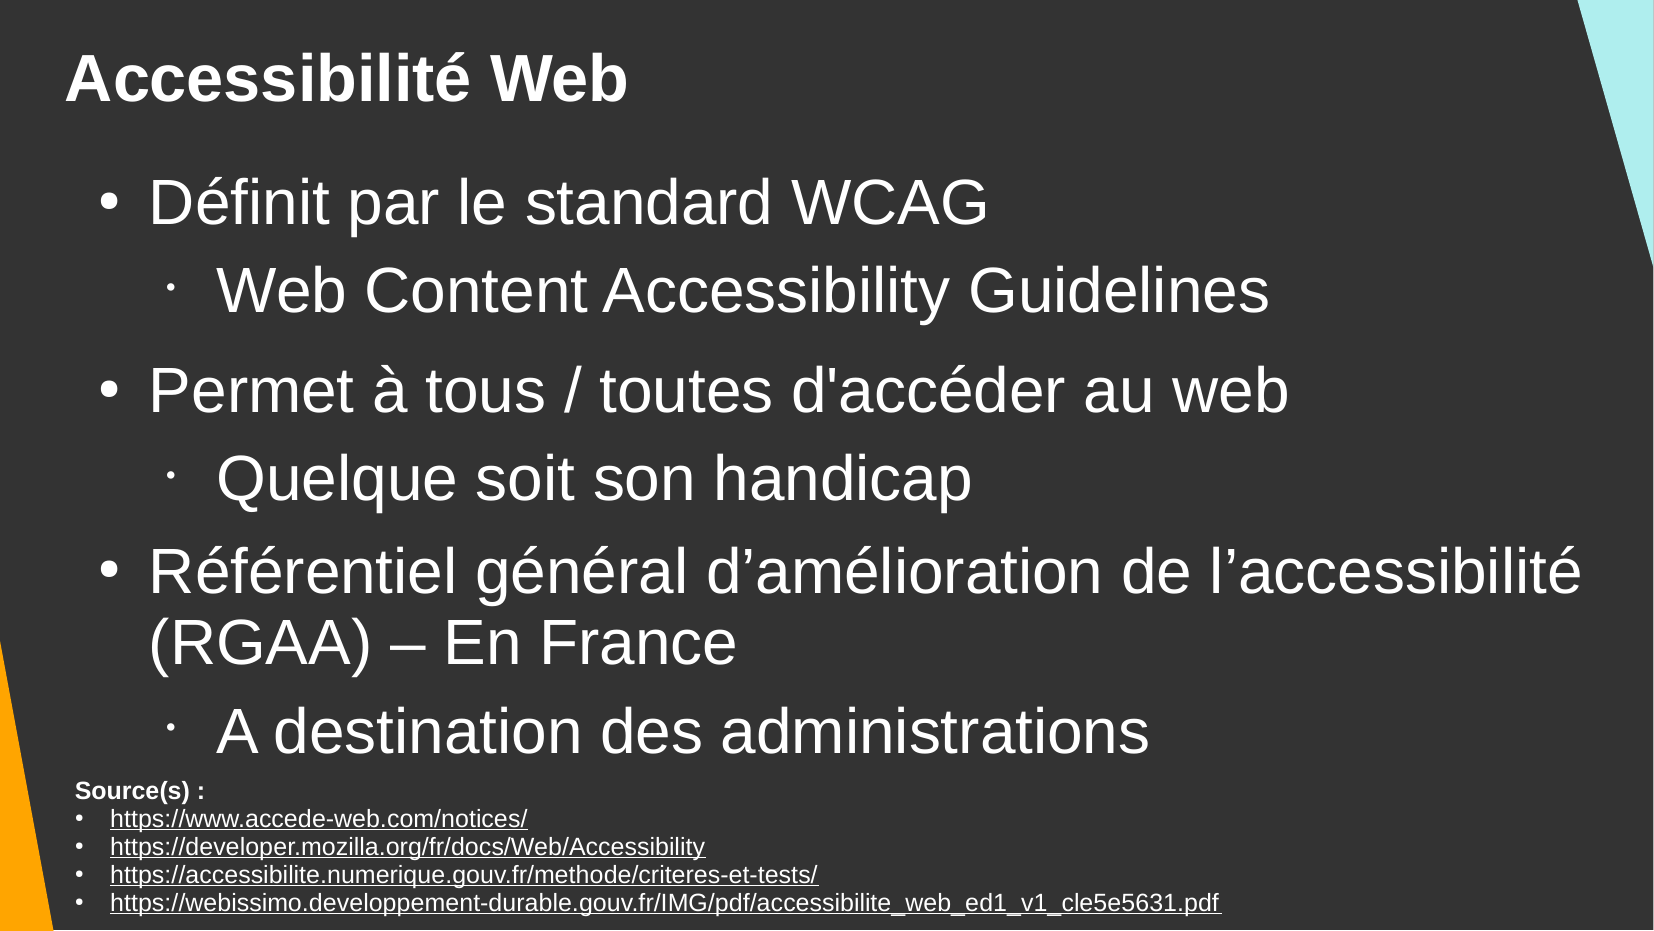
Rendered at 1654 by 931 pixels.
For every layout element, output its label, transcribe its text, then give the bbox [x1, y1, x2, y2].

text_box [1577, 0, 1654, 270]
text_box Source(s) : https://www.accede-web.com/notices/ https://developer.mozilla.org/fr/docs/Web/Accessibility https://accessibilite.numerique.gouv.fr/methode/criteres-et-tests/ https://webissimo.developpement-durable.gouv.fr/IMG/pdf/accessibilite_web_ed1_v1_cle5e5631.pdf [60, 769, 1546, 925]
list Définit par le standard WCAG Web Content Accessibility Guidelines Permet à tous / toutes d'accéder au web Quelque soit son handicap Référentiel général d’amélioration de l’accessibilité (RGAA) – En France A destination des administrations [80, 166, 1635, 768]
title Accessibilité Web [64, 40, 1553, 118]
text_box [0, 640, 54, 931]
